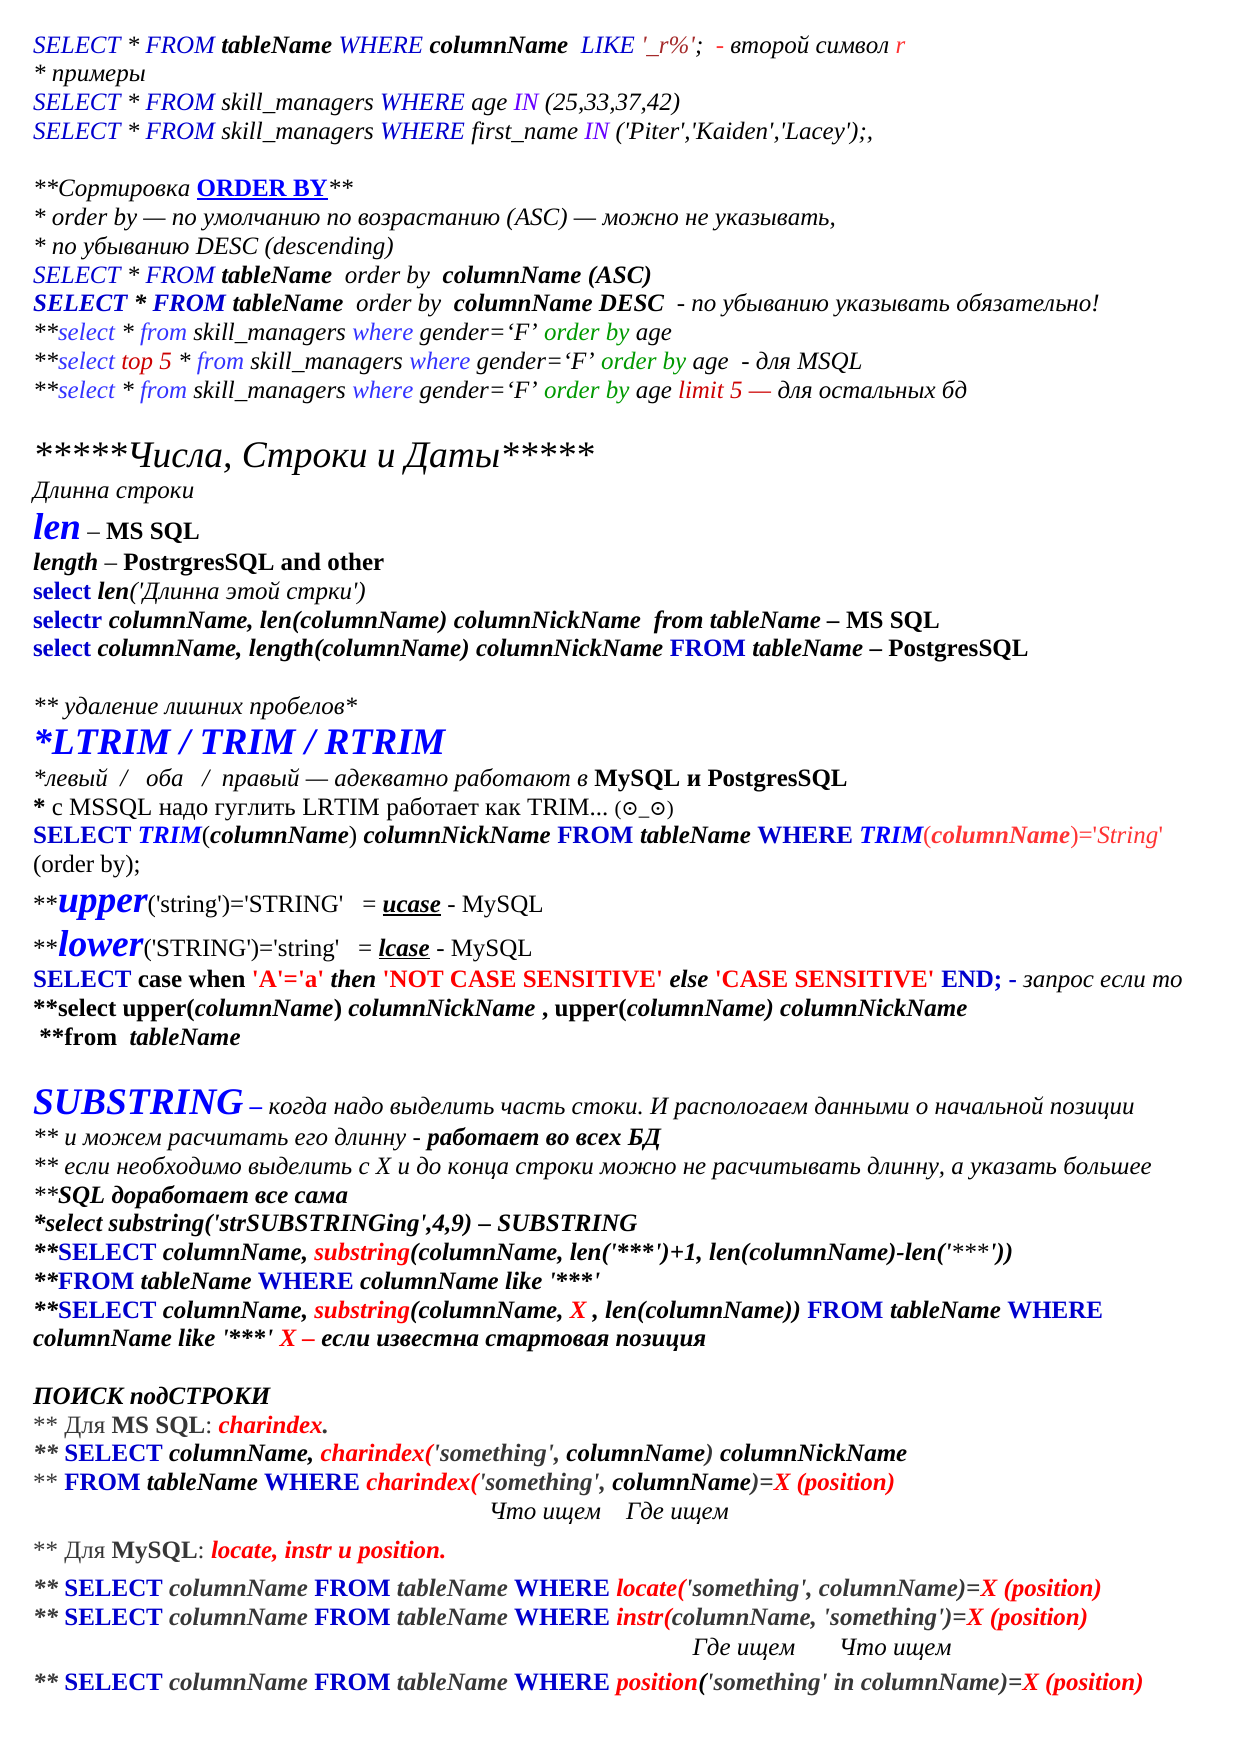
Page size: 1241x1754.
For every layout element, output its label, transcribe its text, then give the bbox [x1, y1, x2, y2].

text Где ищем Что ищем [33, 1630, 1217, 1662]
text **select upper(columnName) columnNickName , upper(columnName) columnNickName [33, 993, 1220, 1022]
text SELECT * FROM tableName order by columnName DESC - по убыванию указывать обязательно! [33, 288, 1220, 317]
list ** FROM tableName WHERE charindex('something', columnName)=X (position) [33, 1467, 1220, 1496]
text *левый / оба / правый — адекватно работают в MySQL и PostgresSQL [33, 763, 1220, 792]
text * по убыванию DESC (descending) [33, 231, 1220, 260]
text SELECT * FROM tableName order by columnName (ASC) [33, 260, 1220, 288]
text ПОИСК подСТРОКИ [33, 1381, 1220, 1410]
text ** если необходимо выделить с Х и до конца строки можно не расчитывать длинну, а указать большее [33, 1151, 1220, 1180]
text ** SELECT columnName FROM tableName WHERE position('something' in columnName)=X (position) [33, 1662, 1217, 1696]
text *select substring('strSUBSTRINGing',4,9) – SUBSTRING [33, 1208, 1220, 1237]
text * примеры [33, 58, 1220, 87]
text **from tableName [33, 1022, 1220, 1050]
text **SELECT columnName, substring(columnName, len('***')+1, len(columnName)-len('***')) **FROM tableName WHERE columnName like '***' [33, 1237, 1220, 1295]
text Длинна строки [33, 475, 1220, 504]
text ** удаление лишних пробелов* [33, 691, 1220, 720]
list ** Для MS SQL: charindex. [33, 1410, 1220, 1438]
text **select * from skill_managers where gender=‘F’ order by age limit 5 — для остальных бд [33, 375, 1220, 403]
text ** и можем расчитать его длинну - работает во всех БД [33, 1122, 1220, 1151]
text SUBSTRING – когда надо выделить часть стоки. И распологаем данными о начальной позиции [33, 1079, 1220, 1122]
text ** Для MySQL: locate, instr и position. [33, 1525, 1217, 1566]
text SELECT case when 'A'='a' then 'NOT CASE SENSITIVE' else 'CASE SENSITIVE' END; - запрос если то [33, 964, 1220, 993]
text ** SELECT columnName FROM tableName WHERE instr(columnName, 'something')=X (position) [33, 1602, 1217, 1630]
text * c MSSQL надо гуглить LRTIM работает как TRIM... (⊙_⊙) [33, 792, 1220, 820]
text SELECT * FROM skill_managers WHERE first_name IN ('Piter','Kaiden','Lacey');, [33, 116, 1220, 145]
text length – PostrgresSQL and other [33, 547, 1220, 576]
text **select top 5 * from skill_managers where gender=‘F’ order by age - для MSQL [33, 346, 1220, 375]
text **select * from skill_managers where gender=‘F’ order by age [33, 317, 1220, 346]
text **Сортировка ORDER BY** [33, 173, 1220, 202]
text len – MS SQL [33, 504, 1220, 547]
text SELECT TRIM(columnName) columnNickName FROM tableName WHERE TRIM(columnName)='String' (order by); [33, 820, 1220, 878]
text * order by — по умолчанию по возрастанию (ASC) — можно не указывать, [33, 202, 1220, 231]
text SELECT * FROM tableName WHERE columnName LIKE '_r%'; - второй символ r [33, 30, 1220, 58]
text **lower('STRING')='string' = lcase - MySQL [33, 921, 1220, 964]
text **SQL доработает все сама [33, 1180, 1220, 1208]
text **SELECT columnName, substring(columnName, X , len(columnName)) FROM tableName WHERE columnName like '***' X – если известна стартовая позиция [33, 1295, 1220, 1352]
text SELECT * FROM skill_managers WHERE age IN (25,33,37,42) [33, 87, 1220, 116]
text *****Числа, Строки и Даты***** [33, 432, 1220, 475]
text Что ищем Где ищем [33, 1496, 1220, 1525]
list ** SELECT columnName, charindex('something', columnName) columnNickName [33, 1438, 1220, 1467]
text selectr columnName, len(columnName) columnNickName from tableName – MS SQL [33, 605, 1220, 633]
text ** SELECT columnName FROM tableName WHERE locate('something', columnName)=X (position) [33, 1573, 1220, 1602]
text select len('Длинна этой стрки') [33, 576, 1220, 605]
text **upper('string')='STRING' = ucase - MySQL [33, 878, 1220, 921]
text *LTRIM / TRIM / RTRIM [33, 720, 1220, 763]
text select columnName, length(columnName) columnNickName FROM tableName – PostgresSQL [33, 633, 1220, 662]
